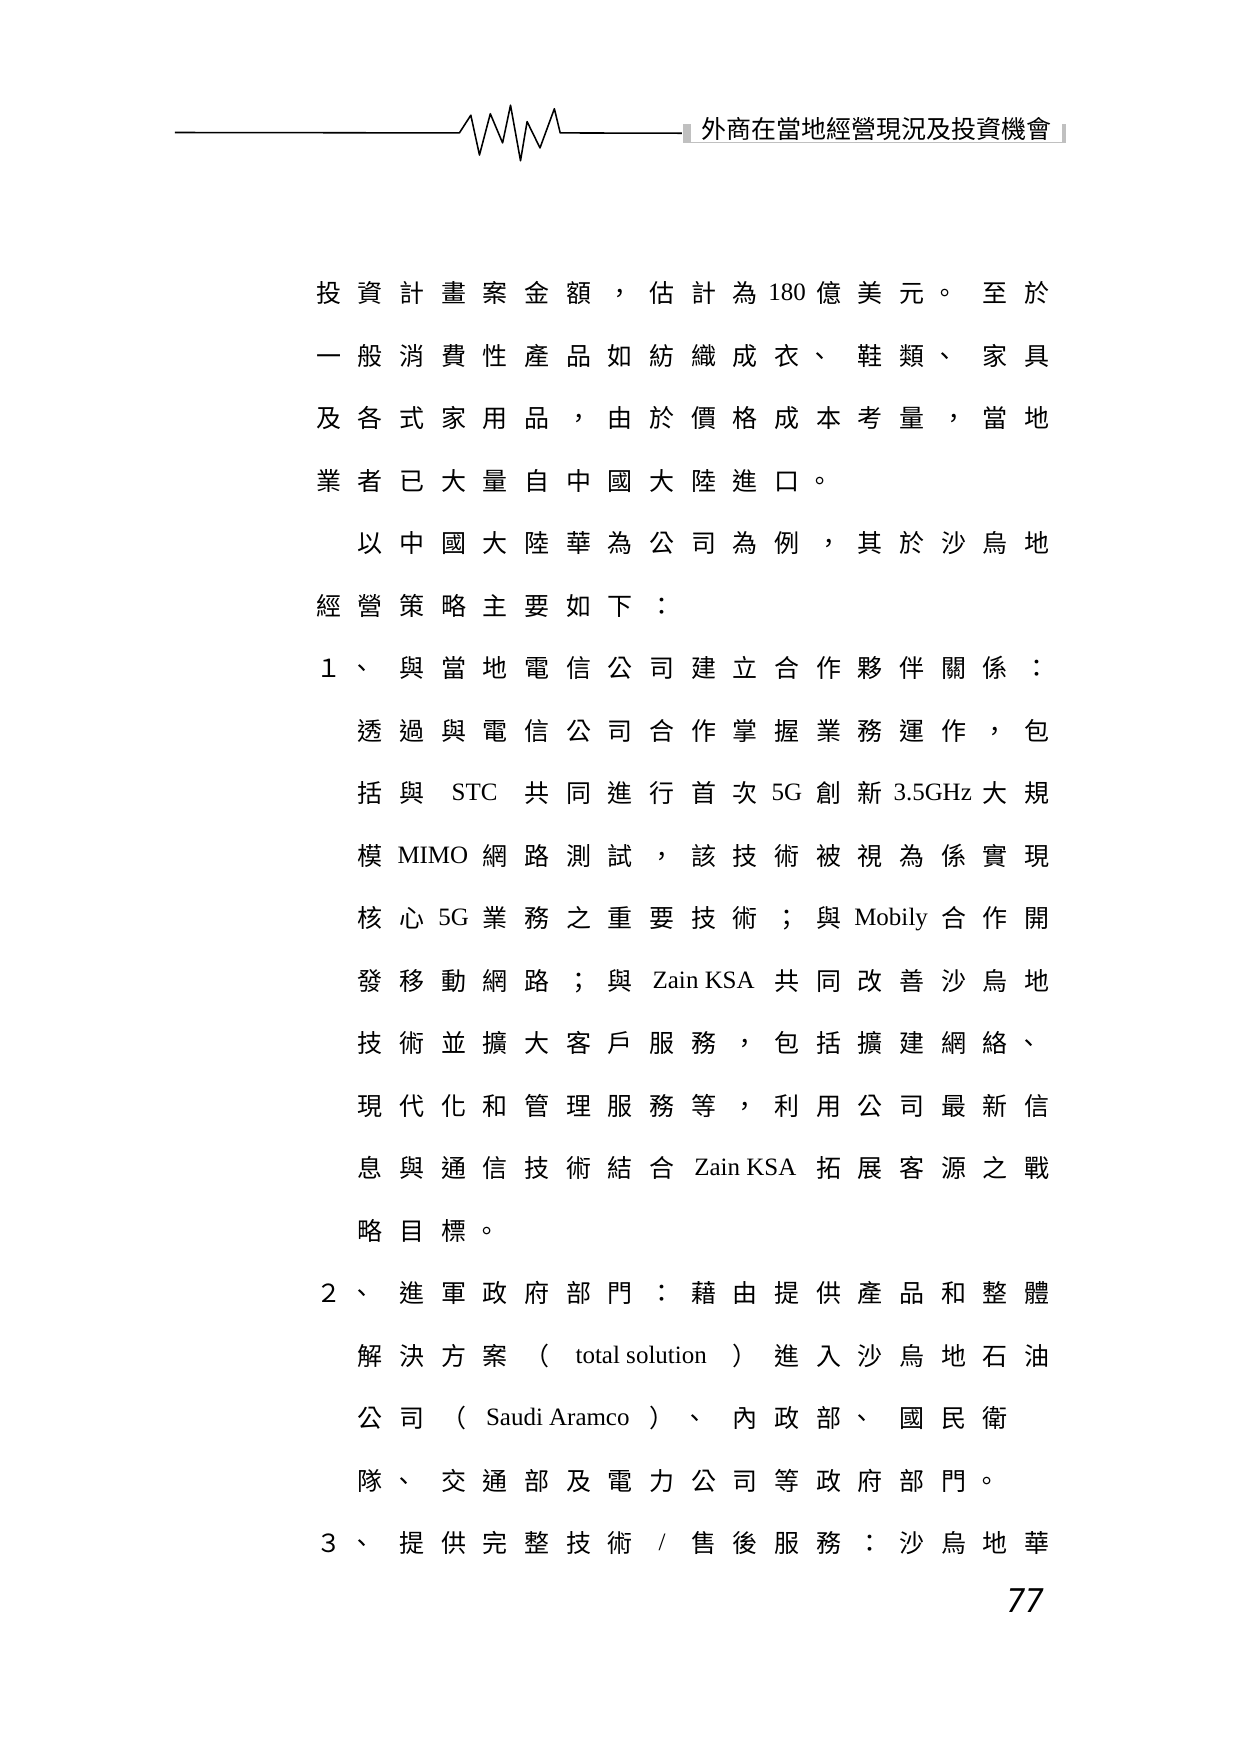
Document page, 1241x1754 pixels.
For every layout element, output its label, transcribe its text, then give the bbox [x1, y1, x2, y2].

text ３、提供完整技術/售後服務：沙烏地華 [281, 1500, 1058, 1563]
text １、與當地電信公司建立合作夥伴關係：透過與電信公司合作掌握業務運作，包括與STC共同進行首次5G創新3.5GHz大規模MIMO網路測試，該技術被視為係實現核心5G業務之重要技術；與Mobily合作開發移動網路；與Zain KSA共同改善沙烏地技術並擴大客戶服務，包括擴建網絡、現代化和管理服務等，利用公司最新信息與通信技術結合Zain KSA拓展客源之戰略目標。 [281, 625, 1058, 1250]
text 以中國大陸華為公司為例，其於沙烏地經營策略主要如下： [281, 500, 1058, 625]
text ２、進軍政府部門：藉由提供產品和整體解決方案（total solution）進入沙烏地石油公司（Saudi Aramco）、內政部、國民衛隊、交通部及電力公司等政府部門。 [281, 1250, 1058, 1500]
text 投資計畫案金額，估計為180億美元。至於一般消費性產品如紡織成衣、鞋類、家具及各式家用品，由於價格成本考量，當地業者已大量自中國大陸進口。 [281, 250, 1058, 500]
